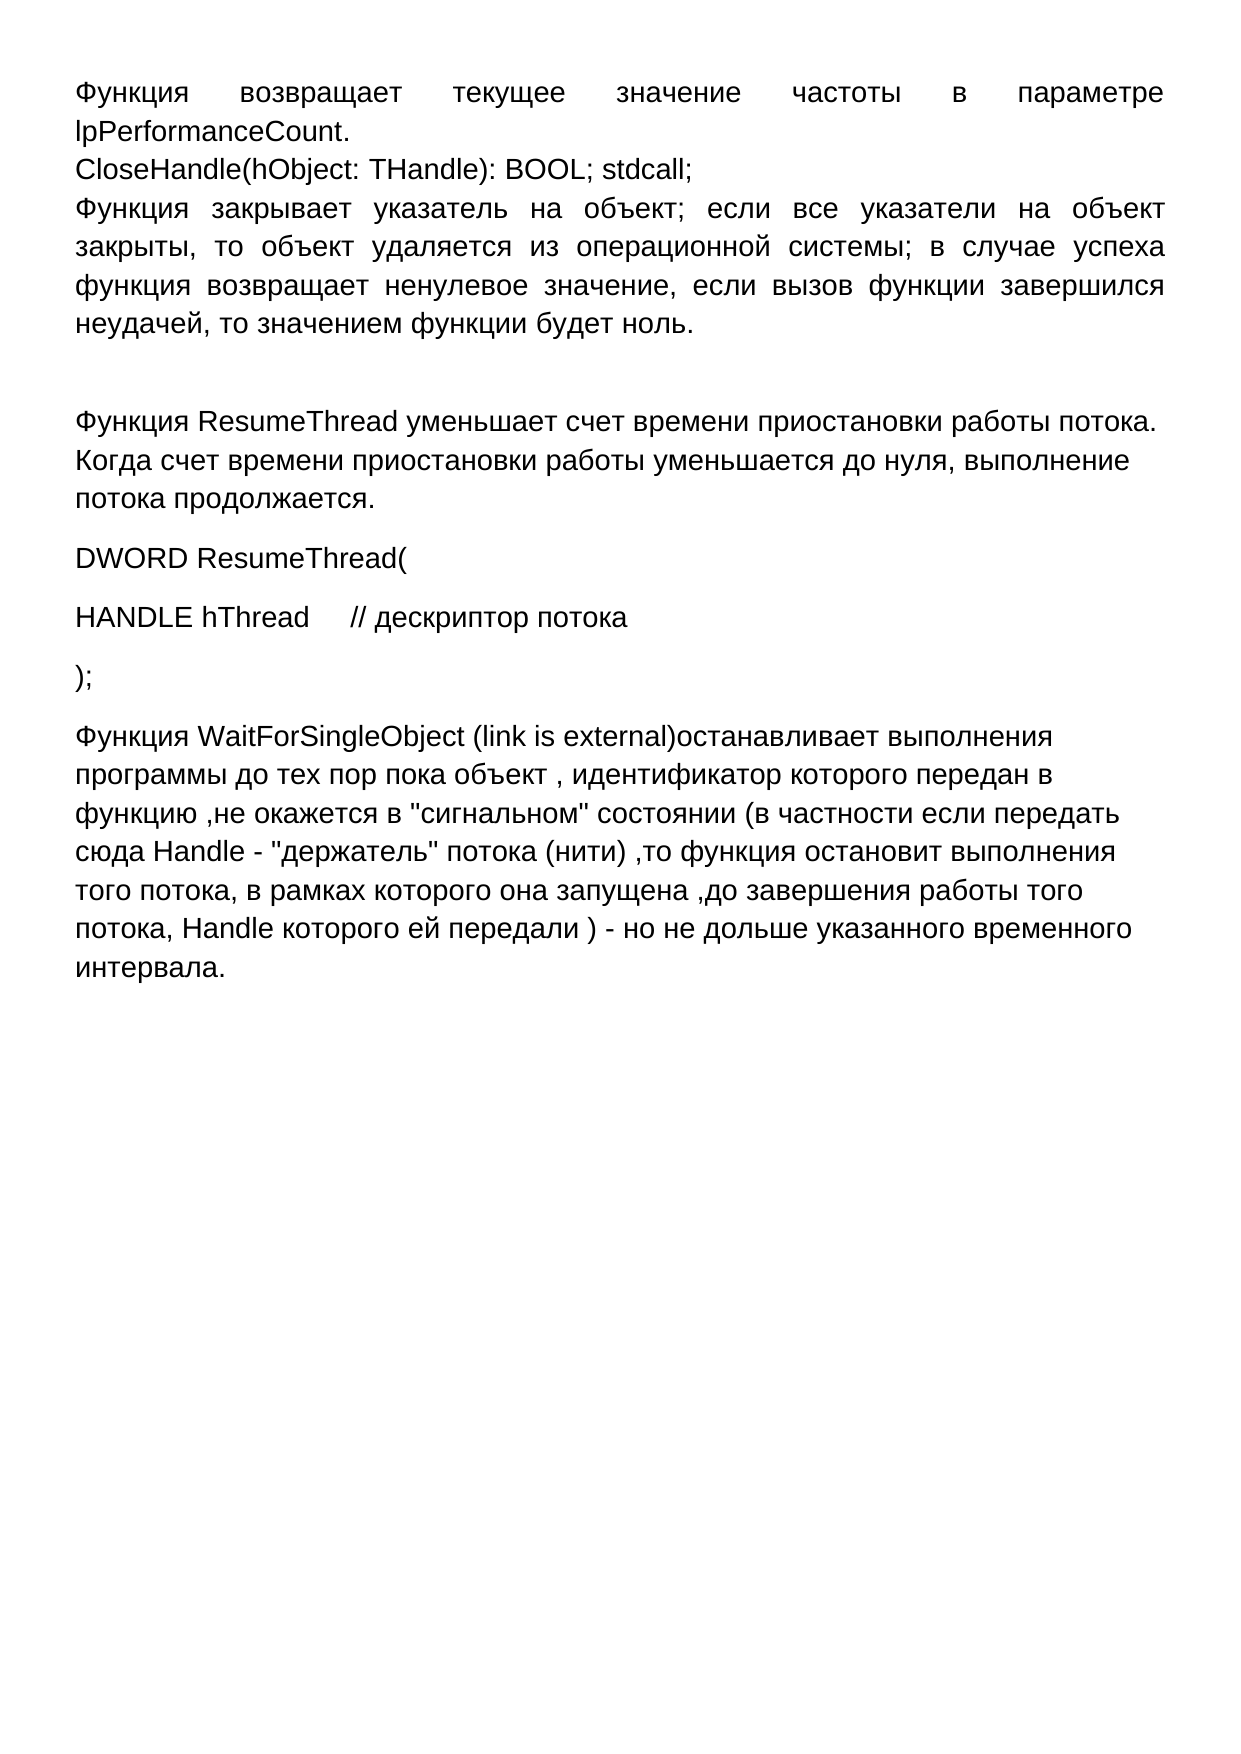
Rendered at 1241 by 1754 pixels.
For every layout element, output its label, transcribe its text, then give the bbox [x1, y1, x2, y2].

list CloseHandle(hObject: THandle): BOOL; stdcall; [75, 152, 1165, 186]
text Функция ResumeThread уменьшает счет времени приостановки работы потока. Когда счет времени приостановки работы уменьшается до нуля, выполнение потока продолжается. [75, 404, 1165, 515]
text Функция WaitForSingleObject (link is external)останавливает выполнения программы до тех пор пока объект , идентификатор которого передан в функцию ,не окажется в "сигнальном" состоянии (в частности если передать сюда Handle - "держатель" потока (нити) ,то функция остановит выполнения того потока, в рамках которого она запущена ,до завершения работы того потока, Handle которого ей передали ) - но не дольше указанного временного интервала. [75, 719, 1165, 983]
text HANDLE hThread // дескриптор потока [75, 600, 1165, 633]
text DWORD ResumeThread( [75, 541, 1165, 574]
list Функция закрывает указатель на объект; если все указатели на объект закрыты, то объект удаляется из операционной системы; в случае успеха функция возвращает ненулевое значение, если вызов функции завершился неудачей, то значением функции будет ноль. [75, 191, 1165, 340]
text ); [75, 659, 1165, 693]
list Функция возвращает текущее значение частоты в параметре lpPerformanceCount. [75, 75, 1165, 147]
